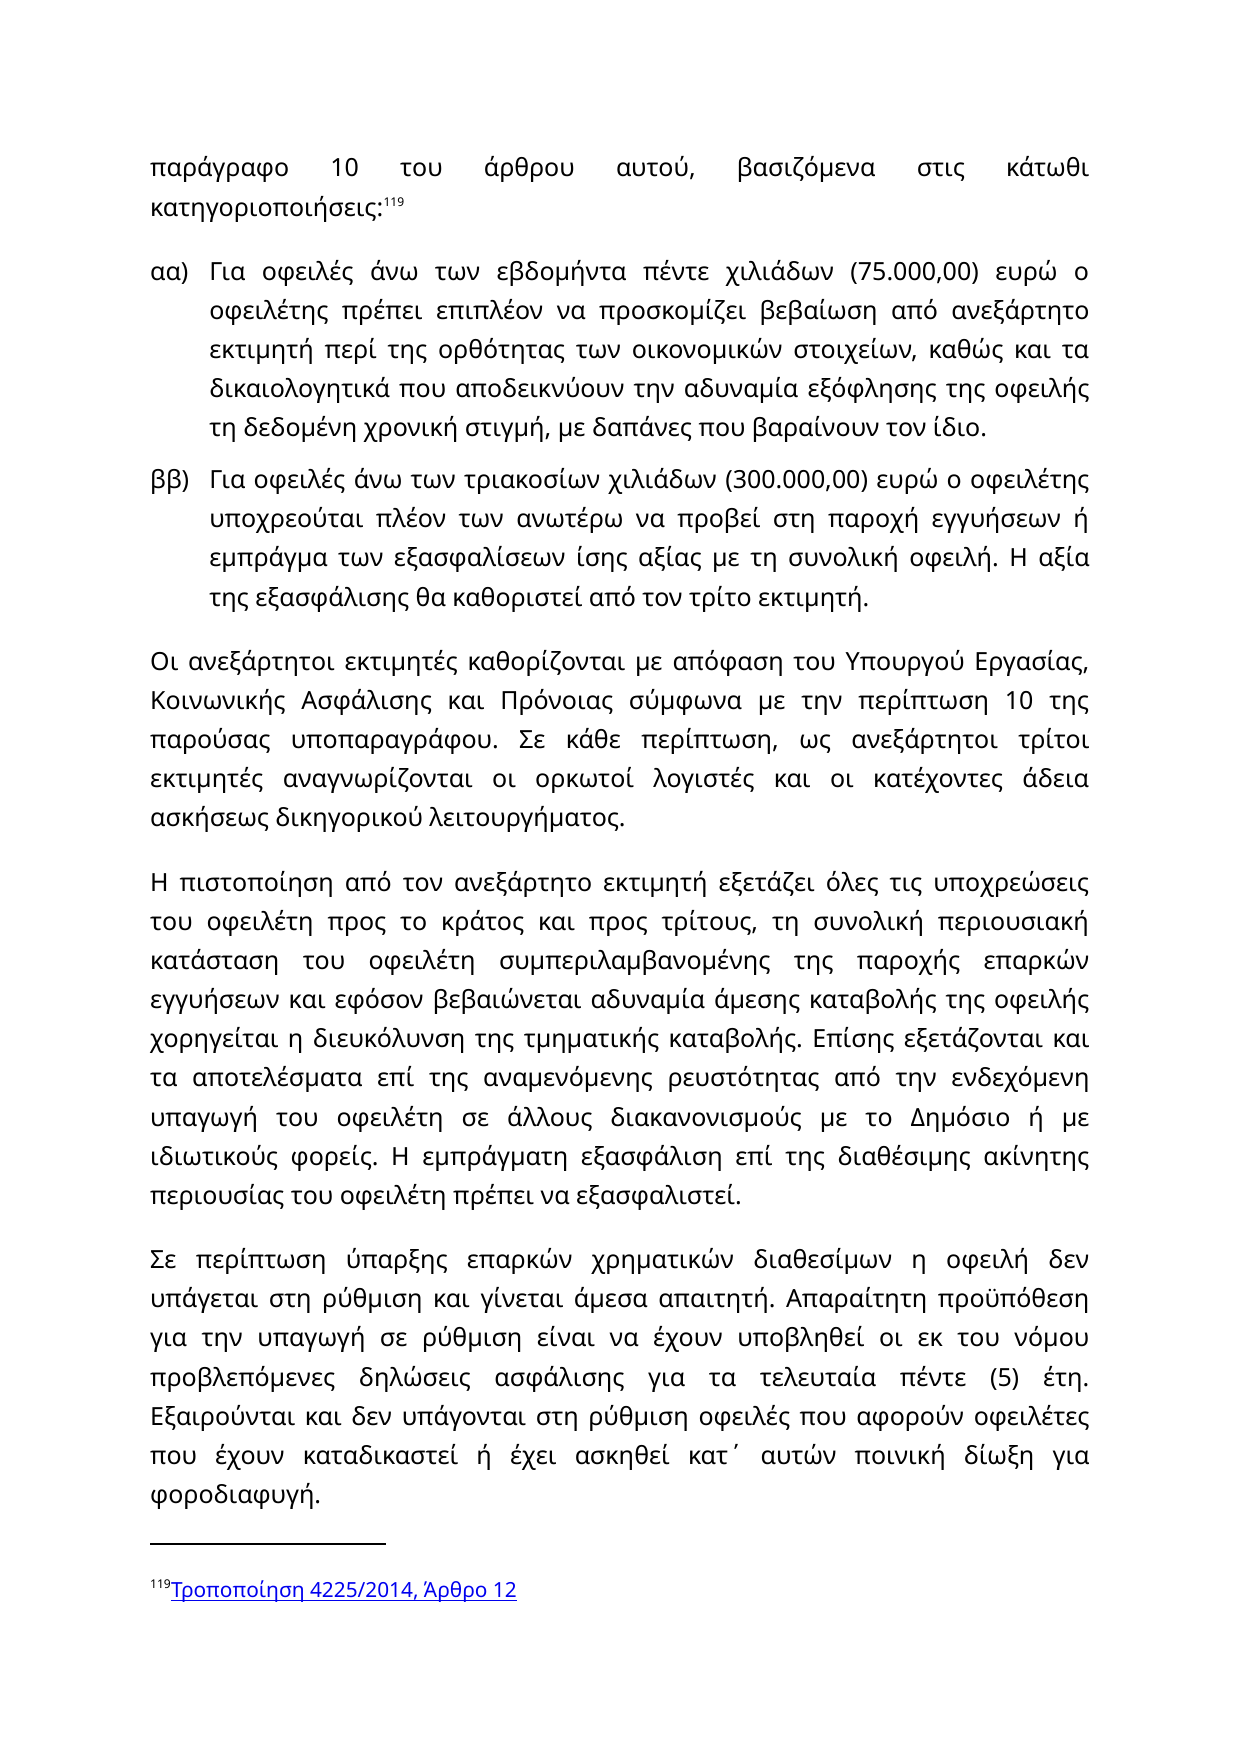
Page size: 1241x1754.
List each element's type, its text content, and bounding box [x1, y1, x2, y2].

text Σε περίπτωση ύπαρξης επαρκών χρηματικών διαθεσίμων η οφειλή δεν υπάγεται στη ρύθμιση και γίνεται άμεσα απαιτητή. Απαραίτητη προϋπόθεση για την υπαγωγή σε ρύθμιση είναι να έχουν υποβληθεί οι εκ του νόμου προβλεπόμενες δηλώσεις ασφάλισης για τα τελευταία πέντε (5) έτη. Εξαιρούνται και δεν υπάγονται στη ρύθμιση οφειλές που αφορούν οφειλέτες που έχουν καταδικαστεί ή έχει ασκηθεί κατ΄ αυτών ποινική δίωξη για φοροδιαφυγή. [150, 1242, 1090, 1511]
text παράγραφο 10 του άρθρου αυτού, βασιζόμενα στις κάτωθι κατηγοριοποιήσεις: [150, 150, 1090, 223]
text Η πιστοποίηση από τον ανεξάρτητο εκτιμητή εξετάζει όλες τις υποχρεώσεις του οφειλέτη προς το κράτος και προς τρίτους, τη συνολική περιουσιακή κατάσταση του οφειλέτη συμπεριλαμβανομένης της παροχής επαρκών εγγυήσεων και εφόσον βεβαιώνεται αδυναμία άμεσης καταβολής της οφειλής χορηγείται η διευκόλυνση της τμηματικής καταβολής. Επίσης εξετάζονται και τα αποτελέσματα επί της αναμενόμενης ρευστότητας από την ενδεχόμενη υπαγωγή του οφειλέτη σε άλλους διακανονισμούς με το Δημόσιο ή με ιδιωτικούς φορείς. Η εμπράγματη εξασφάλιση επί της διαθέσιμης ακίνητης περιουσίας του οφειλέτη πρέπει να εξασφαλιστεί. [150, 864, 1090, 1212]
text Τροποποίηση 4225/2014, Άρθρο 12 [150, 1576, 1090, 1604]
text Οι ανεξάρτητοι εκτιμητές καθορίζονται με απόφαση του Υπουργού Εργασίας, Κοινωνικής Ασφάλισης και Πρόνοιας σύμφωνα με την περίπτωση 10 της παρούσας υποπαραγράφου. Σε κάθε περίπτωση, ως ανεξάρτητοι τρίτοι εκτιμητές αναγνωρίζονται οι ορκωτοί λογιστές και οι κατέχοντες άδεια ασκήσεως δικηγορικού λειτουργήματος. [150, 643, 1090, 834]
list αα) Για οφειλές άνω των εβδομήντα πέντε χιλιάδων (75.000,00) ευρώ ο οφειλέτης πρέπει επιπλέον να προσκομίζει βεβαίωση από ανεξάρτητο εκτιμητή περί της ορθότητας των οικονομικών στοιχείων, καθώς και τα δικαιολογητικά που αποδεικνύουν την αδυναμία εξόφλησης της οφειλής τη δεδομένη χρονική στιγμή, με δαπάνες που βαραίνουν τον ίδιο. [150, 253, 1090, 444]
list ββ) Για οφειλές άνω των τριακοσίων χιλιάδων (300.000,00) ευρώ ο οφειλέτης υποχρεούται πλέον των ανωτέρω να προβεί στη παροχή εγγυήσεων ή εμπράγμα των εξασφαλίσεων ίσης αξίας με τη συνολική οφειλή. Η αξία της εξασφάλισης θα καθοριστεί από τον τρίτο εκτιμητή. [150, 462, 1090, 613]
